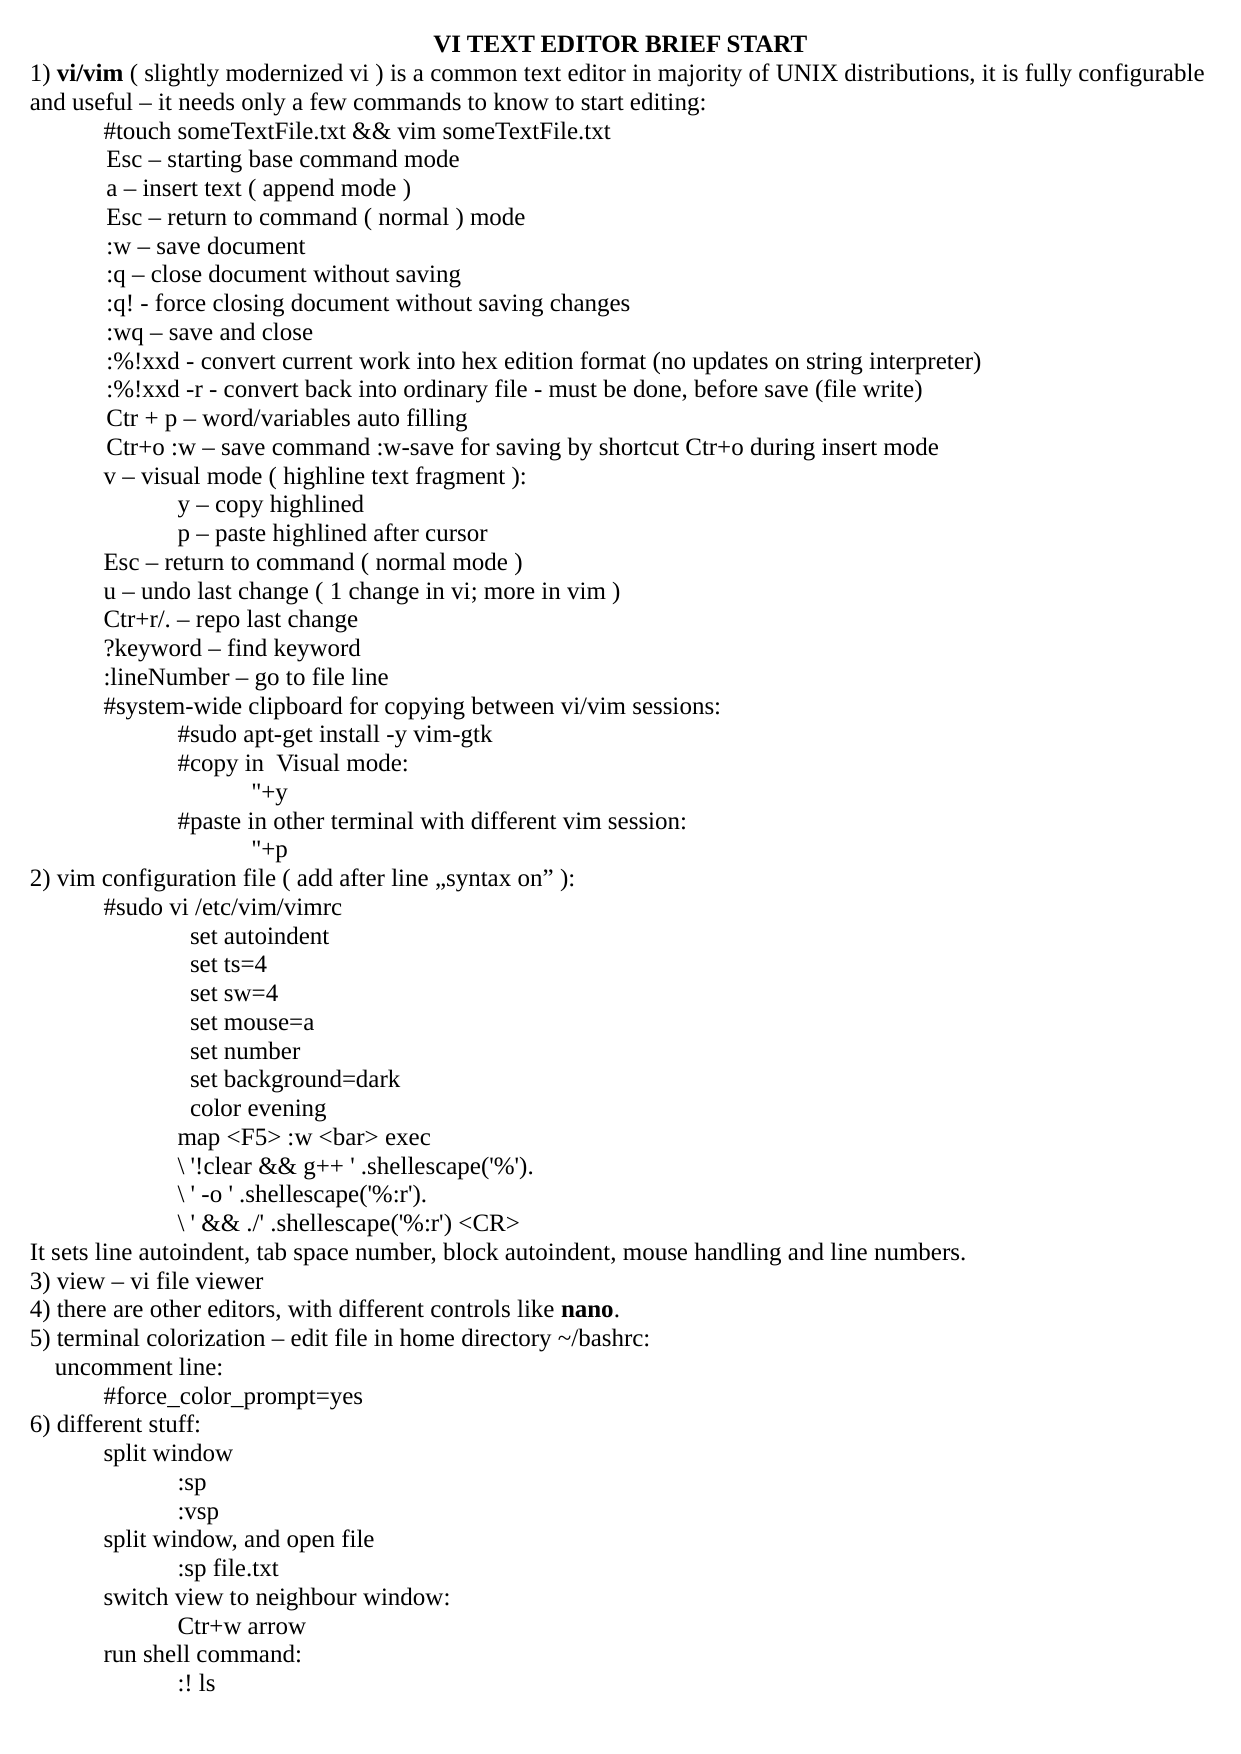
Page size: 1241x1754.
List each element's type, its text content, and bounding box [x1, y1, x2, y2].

text set number [29, 1036, 1211, 1064]
text uncomment line: [29, 1352, 1211, 1381]
text :wq – save and close [106, 317, 1211, 346]
text Ctr+r/. – repo last change [29, 604, 1211, 633]
text :%!xxd -r - convert back into ordinary file - must be done, before save (file write) [106, 374, 1211, 403]
text \ '!clear && g++ ' .shellescape('%'). [29, 1151, 1211, 1179]
text #copy in Visual mode: [29, 748, 1211, 777]
text Esc – starting base command mode [106, 144, 1211, 173]
text 2) vim configuration file ( add after line „syntax on” ): [29, 863, 1211, 892]
text a – insert text ( append mode ) [106, 173, 1211, 202]
text Esc – return to command ( normal mode ) [29, 547, 1211, 576]
text #sudo apt-get install -y vim-gtk [29, 719, 1211, 748]
text It sets line autoindent, tab space number, block autoindent, mouse handling and line numbers. [29, 1237, 1211, 1266]
text split window :sp :vsp [29, 1438, 1211, 1524]
text set ts=4 [29, 949, 1211, 978]
text VI TEXT EDITOR BRIEF START [29, 29, 1211, 58]
text "+y [29, 777, 1211, 806]
text map <F5> :w <bar> exec [29, 1122, 1211, 1151]
text 1) vi/vim ( slightly modernized vi ) is a common text editor in majority of UNIX distributions, it is fully configurable and useful – it needs only a few commands to know to start editing: [29, 58, 1211, 116]
text Ctr+o :w – save command :w-save for saving by shortcut Ctr+o during insert mode [106, 432, 1211, 461]
text 6) different stuff: [29, 1409, 1211, 1438]
text 3) view – vi file viewer [29, 1266, 1211, 1294]
text p – paste highlined after cursor [29, 518, 1211, 547]
text \ ' -o ' .shellescape('%:r'). [29, 1179, 1211, 1208]
text #sudo vi /etc/vim/vimrc [29, 892, 1211, 921]
text color evening [29, 1093, 1211, 1122]
text :lineNumber – go to file line [29, 662, 1211, 691]
text split window, and open file :sp file.txt [29, 1524, 1211, 1582]
text \ ' && ./' .shellescape('%:r') <CR> [29, 1208, 1211, 1237]
text set background=dark [29, 1064, 1211, 1093]
text set sw=4 [29, 978, 1211, 1007]
text #touch someTextFile.txt && vim someTextFile.txt [29, 116, 1211, 144]
text :w – save document [106, 231, 1211, 259]
text :%!xxd - convert current work into hex edition format (no updates on string interpreter) [106, 346, 1211, 374]
text y – copy highlined [29, 489, 1211, 518]
text v – visual mode ( highline text fragment ): [29, 461, 1211, 489]
text #paste in other terminal with different vim session: [29, 806, 1211, 834]
text :q! - force closing document without saving changes [106, 288, 1211, 317]
text Ctr+w arrow run shell command: :! ls [29, 1611, 1211, 1697]
text set mouse=a [29, 1007, 1211, 1036]
text "+p [29, 834, 1211, 863]
text #force_color_prompt=yes [29, 1381, 1211, 1409]
text Esc – return to command ( normal ) mode [106, 202, 1211, 231]
text :q – close document without saving [106, 259, 1211, 288]
text #system-wide clipboard for copying between vi/vim sessions: [29, 691, 1211, 719]
text set autoindent [29, 921, 1211, 949]
text switch view to neighbour window: [29, 1582, 1211, 1611]
text 4) there are other editors, with different controls like nano. [29, 1294, 1211, 1323]
text 5) terminal colorization – edit file in home directory ~/bashrc: [29, 1323, 1211, 1352]
text u – undo last change ( 1 change in vi; more in vim ) [29, 576, 1211, 604]
text ?keyword – find keyword [29, 633, 1211, 662]
text Ctr + p – word/variables auto filling [106, 403, 1211, 432]
